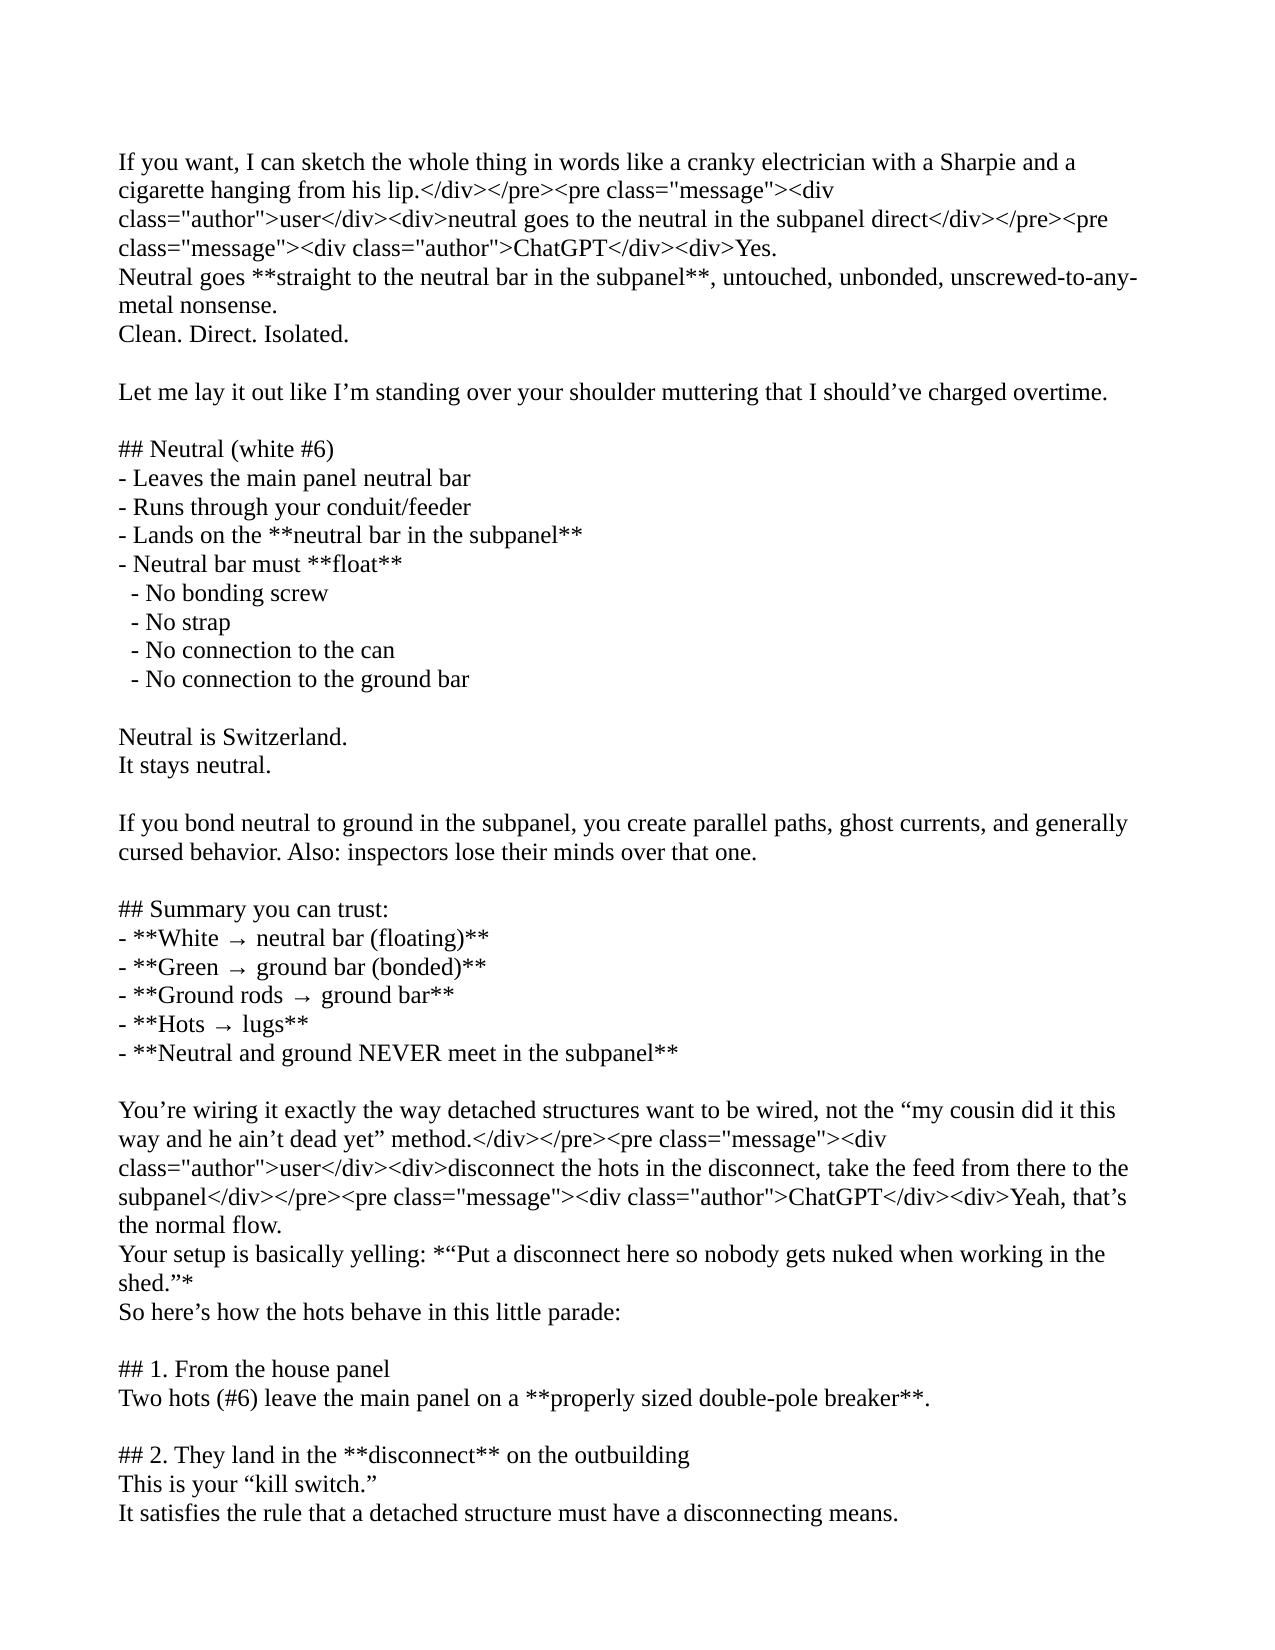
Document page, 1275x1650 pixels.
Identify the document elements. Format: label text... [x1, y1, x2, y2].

text - Neutral bar must **float** [118, 549, 1157, 578]
text Neutral is Switzerland. [118, 722, 1157, 751]
text - Runs through your conduit/feeder [118, 492, 1157, 521]
text - No connection to the ground bar [118, 664, 1157, 693]
text Neutral goes **straight to the neutral bar in the subpanel**, untouched, unbonded, unscrewed-to-any-metal nonsense. [118, 262, 1157, 319]
text Two hots (#6) leave the main panel on a **properly sized double-pole breaker**. [118, 1383, 1157, 1412]
text This is your “kill switch.” [118, 1469, 1157, 1498]
text - Leaves the main panel neutral bar [118, 463, 1157, 492]
text If you want, I can sketch the whole thing in words like a cranky electrician with a Sharpie and a cigarette hanging from his lip.</div></pre><pre class="message"><div class="author">user</div><div>neutral goes to the neutral in the subpanel direct</div></pre><pre class="message"><div class="author">ChatGPT</div><div>Yes. [118, 147, 1157, 262]
text ## Summary you can trust: [118, 894, 1157, 923]
text - **White → neutral bar (floating)** [118, 923, 1157, 952]
text - **Neutral and ground NEVER meet in the subpanel** [118, 1038, 1157, 1067]
text - **Green → ground bar (bonded)** [118, 952, 1157, 981]
text ## 1. From the house panel [118, 1354, 1157, 1383]
text - No connection to the can [118, 636, 1157, 664]
text - No bonding screw [118, 578, 1157, 607]
text You’re wiring it exactly the way detached structures want to be wired, not the “my cousin did it this way and he ain’t dead yet” method.</div></pre><pre class="message"><div class="author">user</div><div>disconnect the hots in the disconnect, take the feed from there to the subpanel</div></pre><pre class="message"><div class="author">ChatGPT</div><div>Yeah, that’s the normal flow. [118, 1096, 1157, 1239]
text - **Ground rods → ground bar** [118, 981, 1157, 1009]
text Let me lay it out like I’m standing over your shoulder muttering that I should’ve charged overtime. [118, 377, 1157, 406]
text ## 2. They land in the **disconnect** on the outbuilding [118, 1441, 1157, 1469]
text Clean. Direct. Isolated. [118, 319, 1157, 348]
text It satisfies the rule that a detached structure must have a disconnecting means. [118, 1498, 1157, 1527]
text - Lands on the **neutral bar in the subpanel** [118, 521, 1157, 549]
text ## Neutral (white #6) [118, 434, 1157, 463]
text It stays neutral. [118, 751, 1157, 779]
text So here’s how the hots behave in this little parade: [118, 1297, 1157, 1326]
text - **Hots → lugs** [118, 1009, 1157, 1038]
text If you bond neutral to ground in the subpanel, you create parallel paths, ghost currents, and generally cursed behavior. Also: inspectors lose their minds over that one. [118, 808, 1157, 866]
text - No strap [118, 607, 1157, 636]
text Your setup is basically yelling: *“Put a disconnect here so nobody gets nuked when working in the shed.”* [118, 1239, 1157, 1297]
